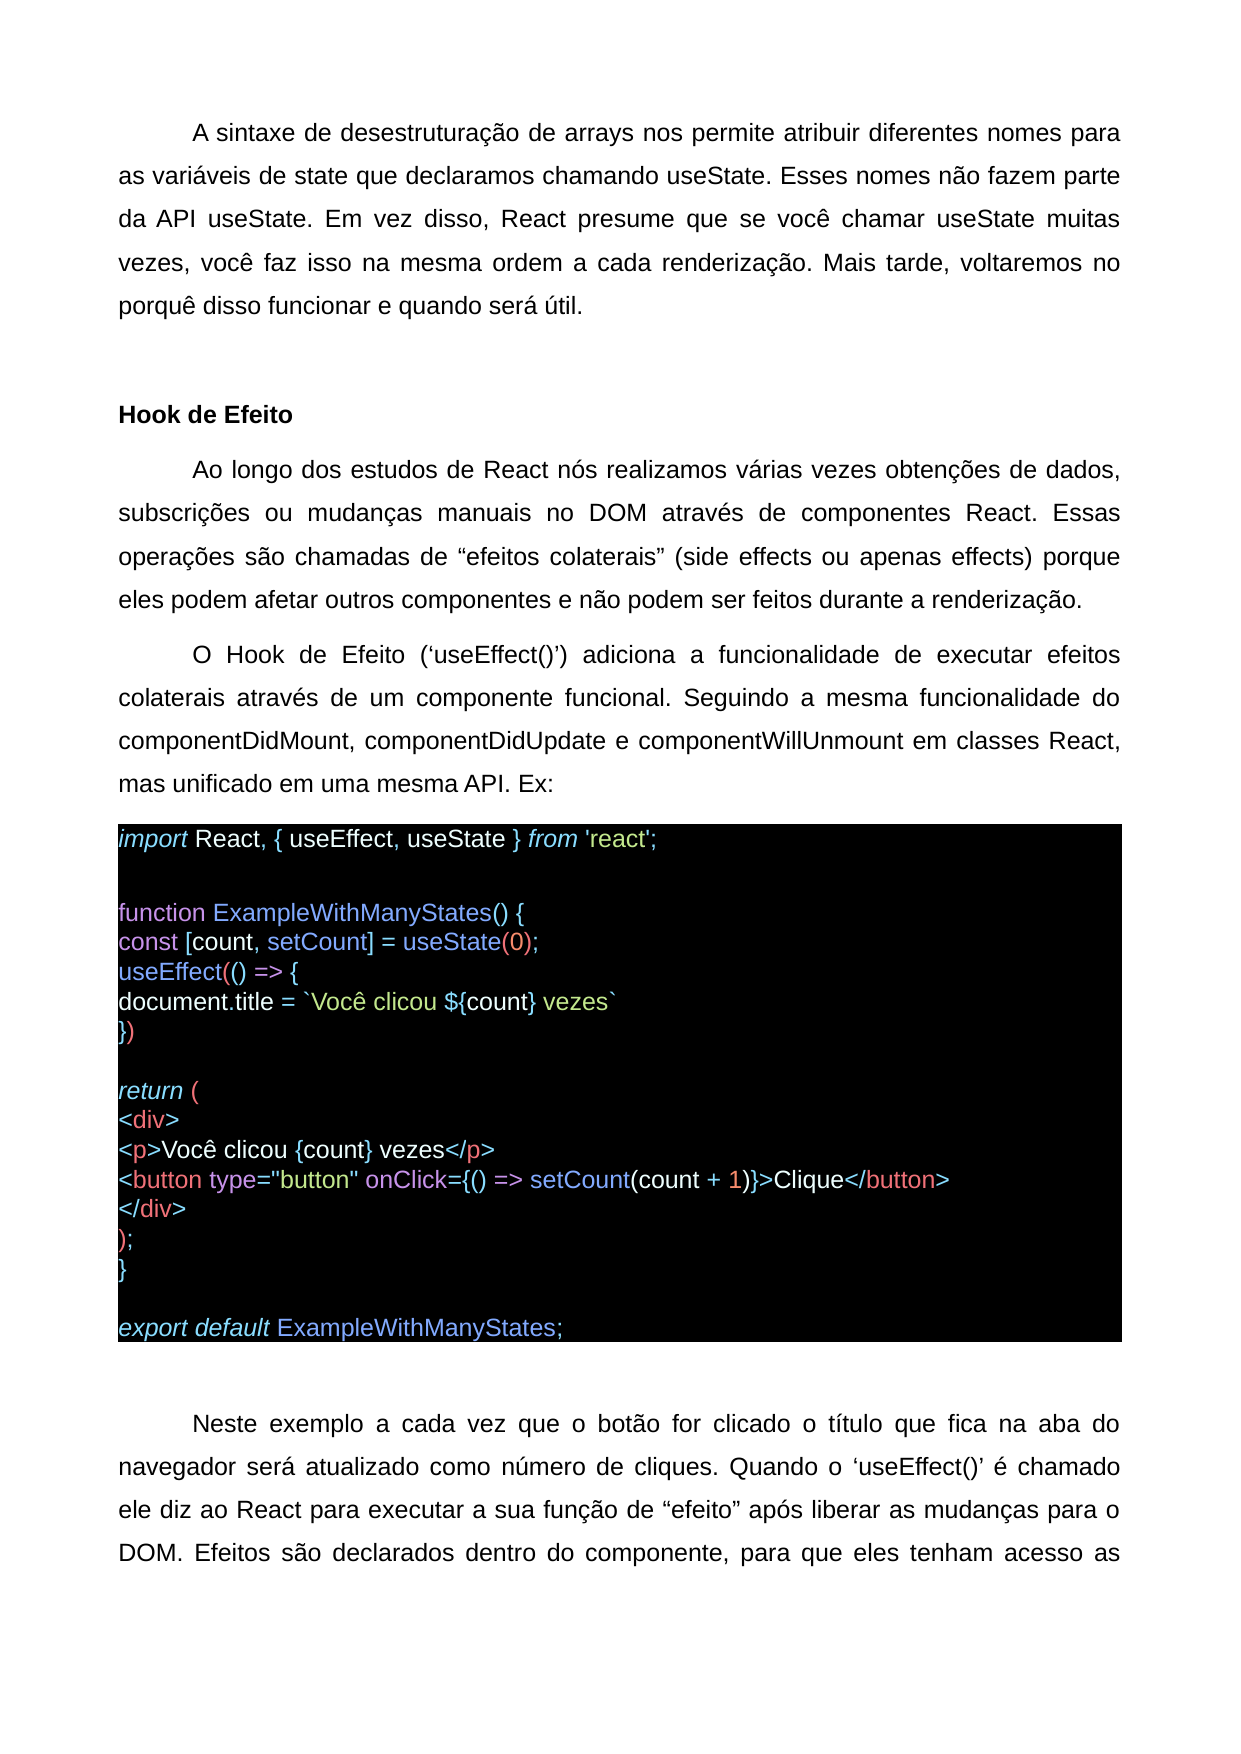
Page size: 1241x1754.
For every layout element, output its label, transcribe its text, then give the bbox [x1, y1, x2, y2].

text Ao longo dos estudos de React nós realizamos várias vezes obtenções de dados, subscrições ou mudanças manuais no DOM através de componentes React. Essas operações são chamadas de “efeitos colaterais” (side effects ou apenas effects) porque eles podem afetar outros componentes e não podem ser feitos durante a renderização. [118, 455, 1122, 613]
text }) [118, 1015, 1122, 1045]
text } [118, 1253, 1122, 1283]
text useEffect(() => { [118, 956, 1122, 986]
text import React, { useEffect, useState } from 'react'; [118, 824, 1122, 853]
text ); [118, 1223, 1122, 1253]
text O Hook de Efeito (‘useEffect()’) adiciona a funcionalidade de executar efeitos colaterais através de um componente funcional. Seguindo a mesma funcionalidade do componentDidMount, componentDidUpdate e componentWillUnmount em classes React, mas unificado em uma mesma API. Ex: [118, 639, 1122, 798]
text Hook de Efeito [118, 400, 1122, 429]
text <button type="button" onClick={() => setCount(count + 1)}>Clique</button> [118, 1164, 1122, 1193]
text const [count, setCount] = useState(0); [118, 926, 1122, 956]
text </div> [118, 1193, 1122, 1223]
text function ExampleWithManyStates() { [118, 897, 1122, 926]
text return ( [118, 1075, 1122, 1104]
text export default ExampleWithManyStates; [118, 1312, 1122, 1342]
text document.title = `Você clicou ${count} vezes` [118, 986, 1122, 1015]
text <div> [118, 1104, 1122, 1134]
text Neste exemplo a cada vez que o botão for clicado o título que fica na aba do navegador será atualizado como número de cliques. Quando o ‘useEffect()’ é chamado ele diz ao React para executar a sua função de “efeito” após liberar as mudanças para o DOM. Efeitos são declarados dentro do componente, para que eles tenham acesso as [118, 1409, 1122, 1567]
text <p>Você clicou {count} vezes</p> [118, 1134, 1122, 1164]
text A sintaxe de desestruturação de arrays nos permite atribuir diferentes nomes para as variáveis de state que declaramos chamando useState. Esses nomes não fazem parte da API useState. Em vez disso, React presume que se você chamar useState muitas vezes, você faz isso na mesma ordem a cada renderização. Mais tarde, voltaremos no porquê disso funcionar e quando será útil. [118, 118, 1122, 319]
